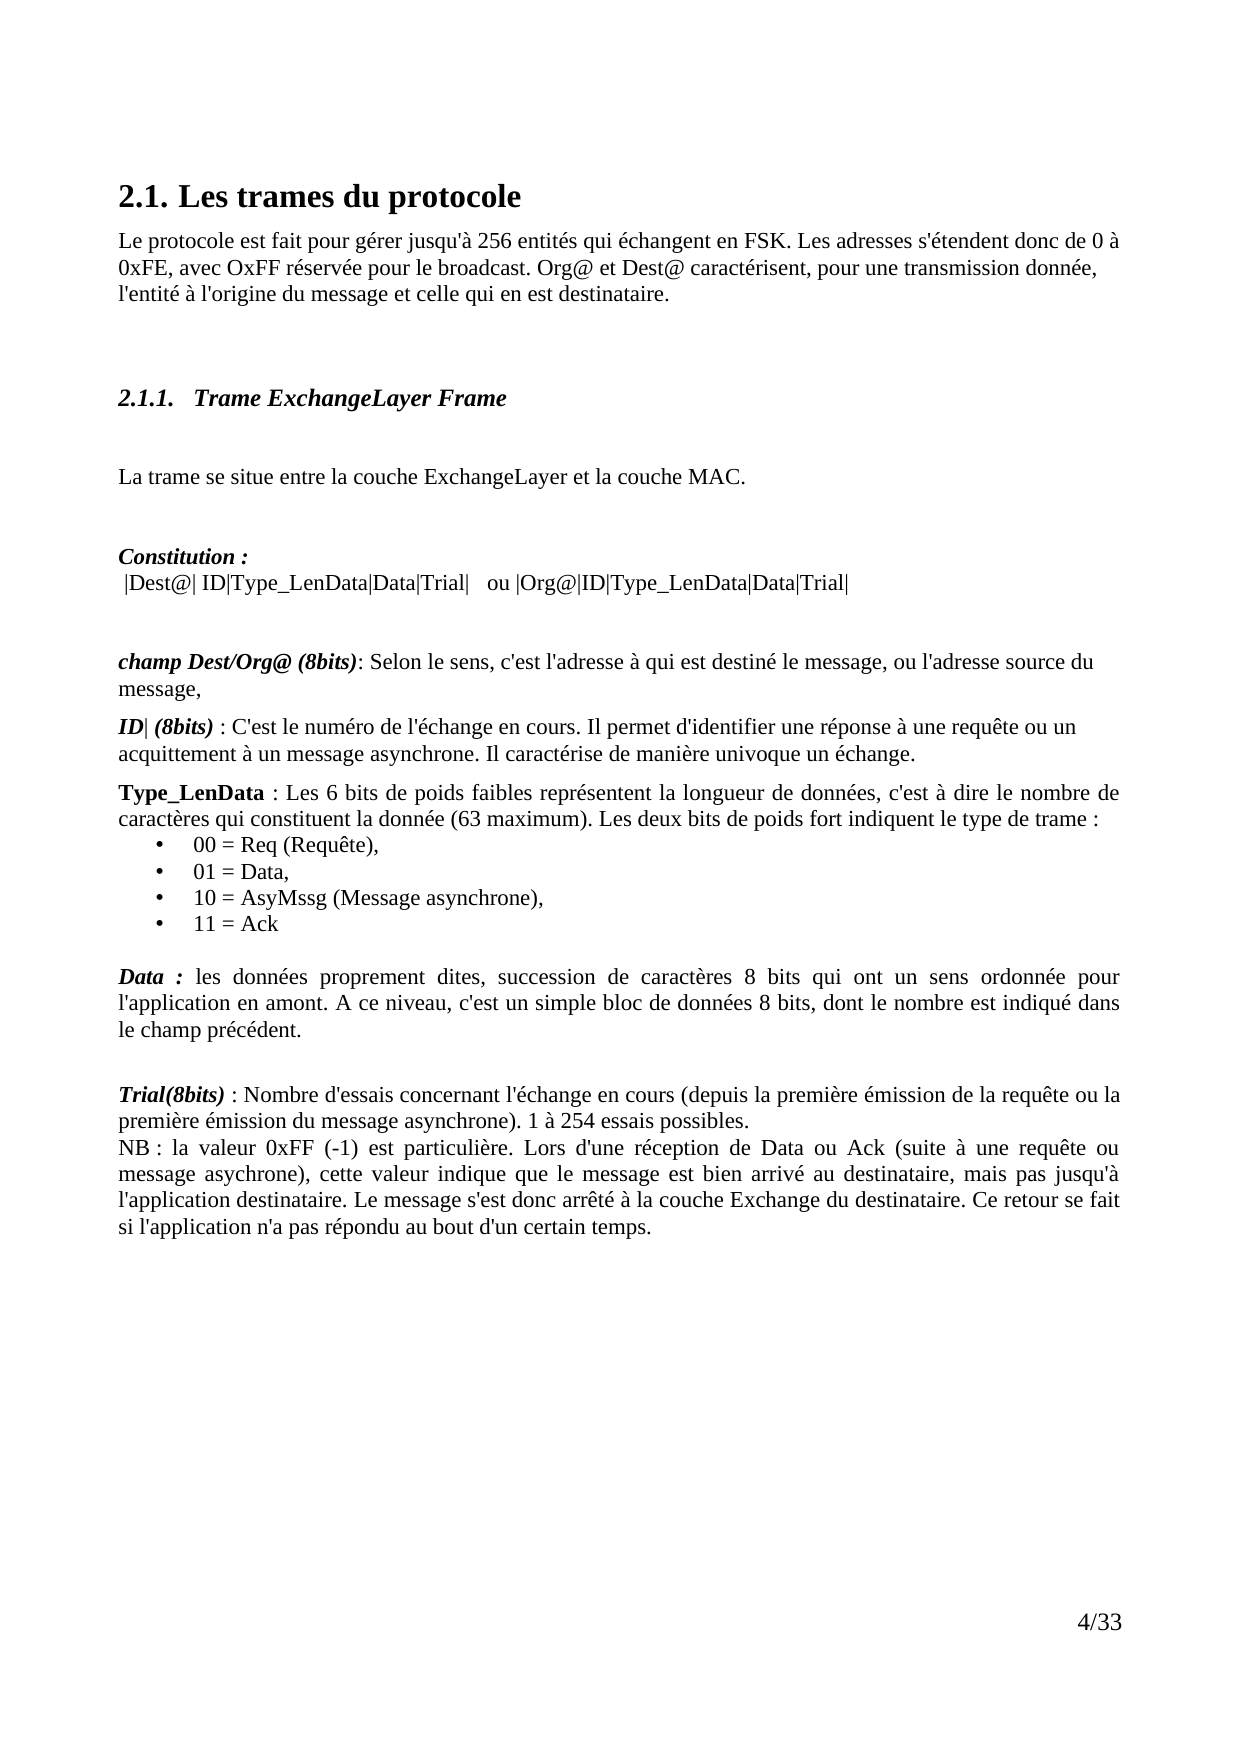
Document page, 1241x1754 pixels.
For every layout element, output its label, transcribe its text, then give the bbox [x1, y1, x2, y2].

text La trame se situe entre la couche ExchangeLayer et la couche MAC. [118, 463, 1122, 489]
text NB : la valeur 0xFF (-1) est particulière. Lors d'une réception de Data ou Ack (suite à une requête ou message asychrone), cette valeur indique que le message est bien arrivé au destinataire, mais pas jusqu'à l'application destinataire. Le message s'est donc arrêté à la couche Exchange du destinataire. Ce retour se fait si l'application n'a pas répondu au bout d'un certain temps. [118, 1134, 1122, 1239]
text Constitution : [118, 543, 1122, 569]
subtitle Trame ExchangeLayer Frame [118, 383, 1122, 411]
subtitle Les trames du protocole [118, 176, 1122, 215]
text Type_LenData : Les 6 bits de poids faibles représentent la longueur de données, c'est à dire le nombre de caractères qui constituent la donnée (63 maximum). Les deux bits de poids fort indiquent le type de trame : [118, 779, 1122, 831]
text Data : les données proprement dites, succession de caractères 8 bits qui ont un sens ordonnée pour l'application en amont. A ce niveau, c'est un simple bloc de données 8 bits, dont le nombre est indiqué dans le champ précédent. [118, 963, 1122, 1042]
list 01 = Data, [156, 858, 1122, 884]
list 00 = Req (Requête), [156, 831, 1122, 858]
text |Dest@| ID|Type_LenData|Data|Trial| ou |Org@|ID|Type_LenData|Data|Trial| [118, 569, 1122, 596]
text Trial(8bits) : Nombre d'essais concernant l'échange en cours (depuis la première émission de la requête ou la première émission du message asynchrone). 1 à 254 essais possibles. [118, 1081, 1122, 1134]
text champ Dest/Org@ (8bits): Selon le sens, c'est l'adresse à qui est destiné le message, ou l'adresse source du message, [118, 648, 1122, 701]
list 11 = Ack [156, 910, 1122, 937]
text ID| (8bits) : C'est le numéro de l'échange en cours. Il permet d'identifier une réponse à une requête ou un acquittement à un message asynchrone. Il caractérise de manière univoque un échange. [118, 713, 1122, 766]
text Le protocole est fait pour gérer jusqu'à 256 entités qui échangent en FSK. Les adresses s'étendent donc de 0 à 0xFE, avec OxFF réservée pour le broadcast. Org@ et Dest@ caractérisent, pour une transmission donnée, l'entité à l'origine du message et celle qui en est destinataire. [118, 227, 1122, 306]
list 10 = AsyMssg (Message asynchrone), [156, 884, 1122, 910]
